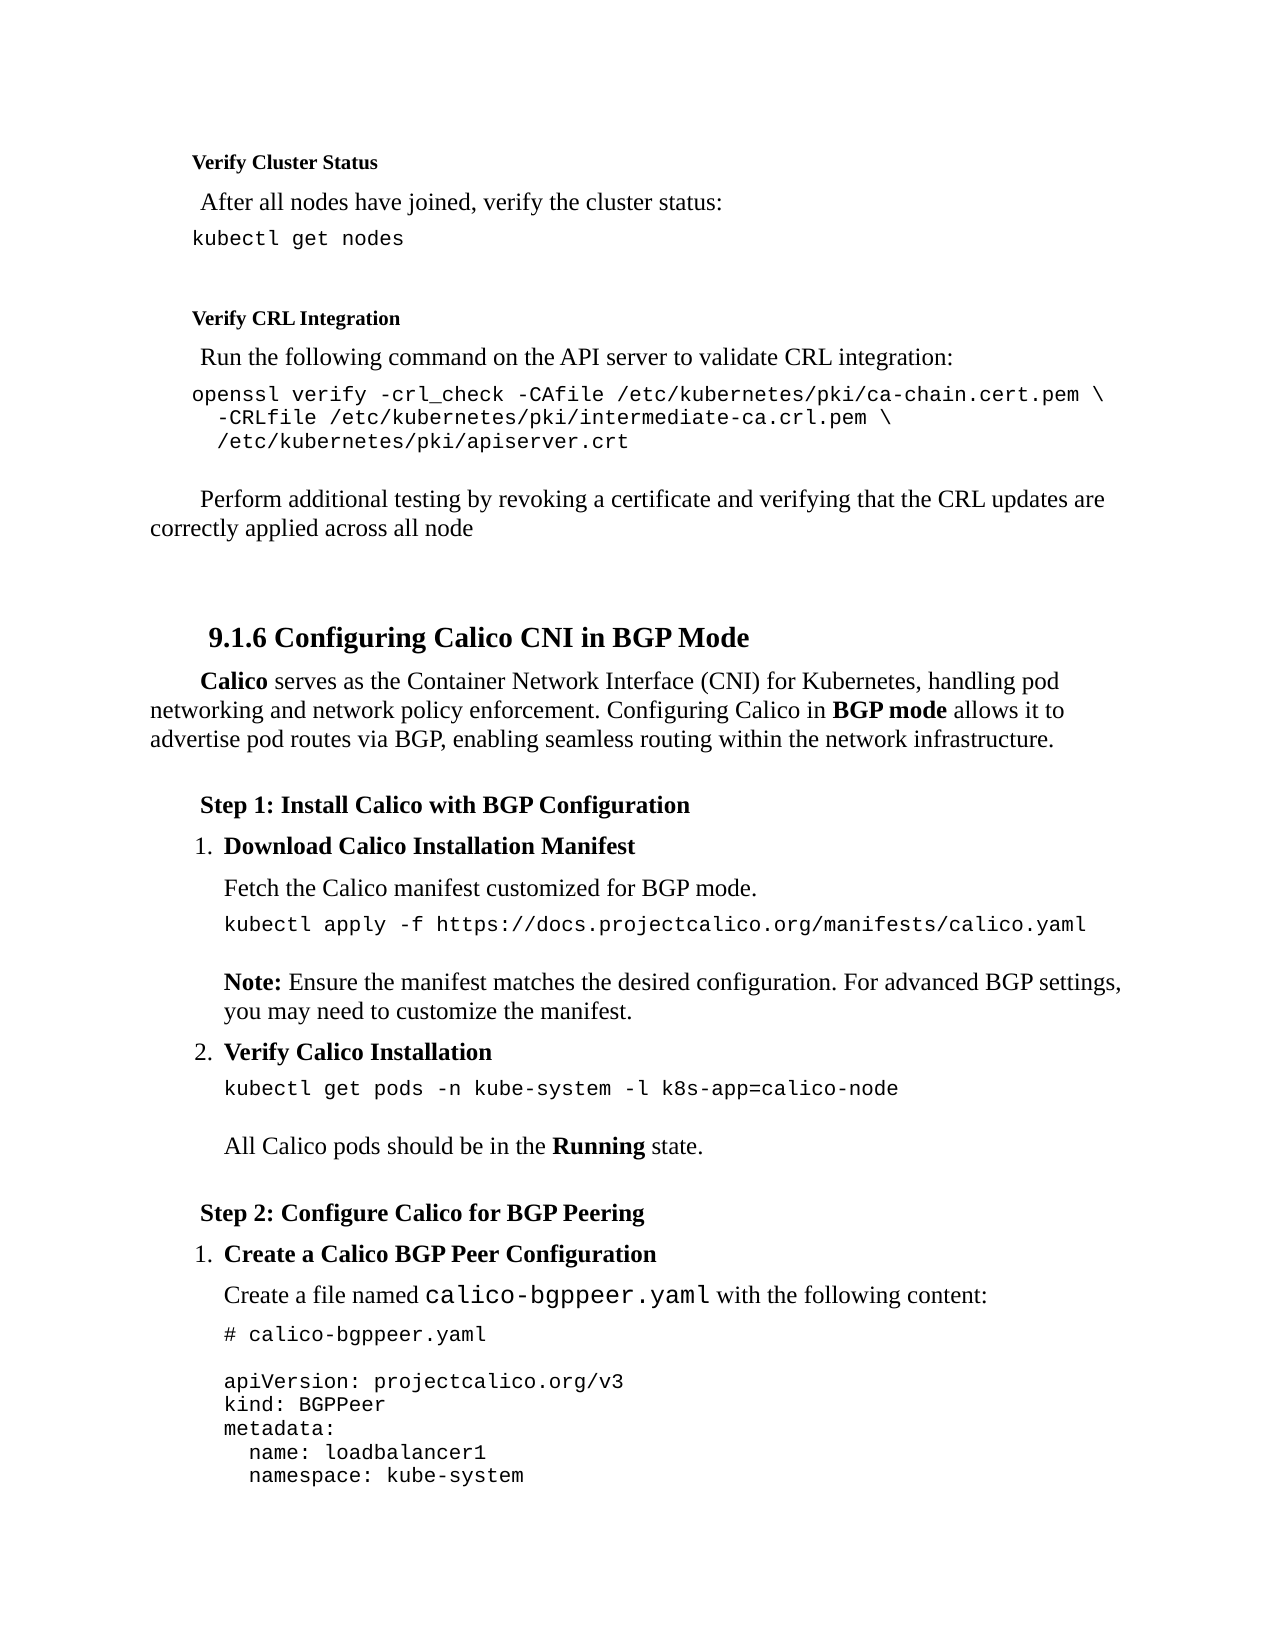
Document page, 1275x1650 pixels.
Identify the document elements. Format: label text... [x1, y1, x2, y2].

text Run the following command on the API server to validate CRL integration: [150, 342, 1125, 371]
text openssl verify -crl_check -CAfile /etc/kubernetes/pki/ca-chain.cert.pem \ [150, 384, 1125, 407]
list Create a file named calico-bgppeer.yaml with the following content: [194, 1280, 1125, 1311]
list apiVersion: projectcalico.org/v3 [194, 1371, 1125, 1394]
list namespace: kube-system [194, 1465, 1125, 1489]
list kubectl get pods -n kube-system -l k8s-app=calico-node [194, 1078, 1125, 1102]
text Perform additional testing by revoking a certificate and verifying that the CRL updates are correctly applied across all node [150, 484, 1125, 542]
text -CRLfile /etc/kubernetes/pki/intermediate-ca.crl.pem \ [150, 407, 1125, 431]
text After all nodes have joined, verify the cluster status: [150, 187, 1125, 215]
text Calico serves as the Container Network Interface (CNI) for Kubernetes, handling pod networking and network policy enforcement. Configuring Calico in BGP mode allows it to advertise pod routes via BGP, enabling seamless routing within the network infrastructure. [150, 666, 1125, 753]
list kind: BGPPeer [194, 1394, 1125, 1418]
list Create a Calico BGP Peer Configuration [194, 1239, 1125, 1268]
list # calico-bgppeer.yaml [194, 1323, 1125, 1347]
list metadata: [194, 1418, 1125, 1442]
list Verify Calico Installation [194, 1037, 1125, 1066]
subtitle Verify Cluster Status [150, 150, 1125, 174]
list All Calico pods should be in the Running state. [194, 1131, 1125, 1160]
list name: loadbalancer1 [194, 1442, 1125, 1465]
list Note: Ensure the manifest matches the desired configuration. For advanced BGP settings, you may need to customize the manifest. [194, 967, 1125, 1024]
list kubectl apply -f https://docs.projectcalico.org/manifests/calico.yaml [194, 914, 1125, 938]
text /etc/kubernetes/pki/apiserver.crt [150, 431, 1125, 455]
text kubectl get nodes [150, 228, 1125, 251]
list Fetch the Calico manifest customized for BGP mode. [194, 873, 1125, 901]
subtitle Step 2: Configure Calico for BGP Peering [150, 1198, 1125, 1226]
subtitle Verify CRL Integration [150, 306, 1125, 330]
subtitle Step 1: Install Calico with BGP Configuration [150, 790, 1125, 819]
subtitle 9.1.6 Configuring Calico CNI in BGP Mode [150, 620, 1125, 654]
list Download Calico Installation Manifest [194, 831, 1125, 860]
